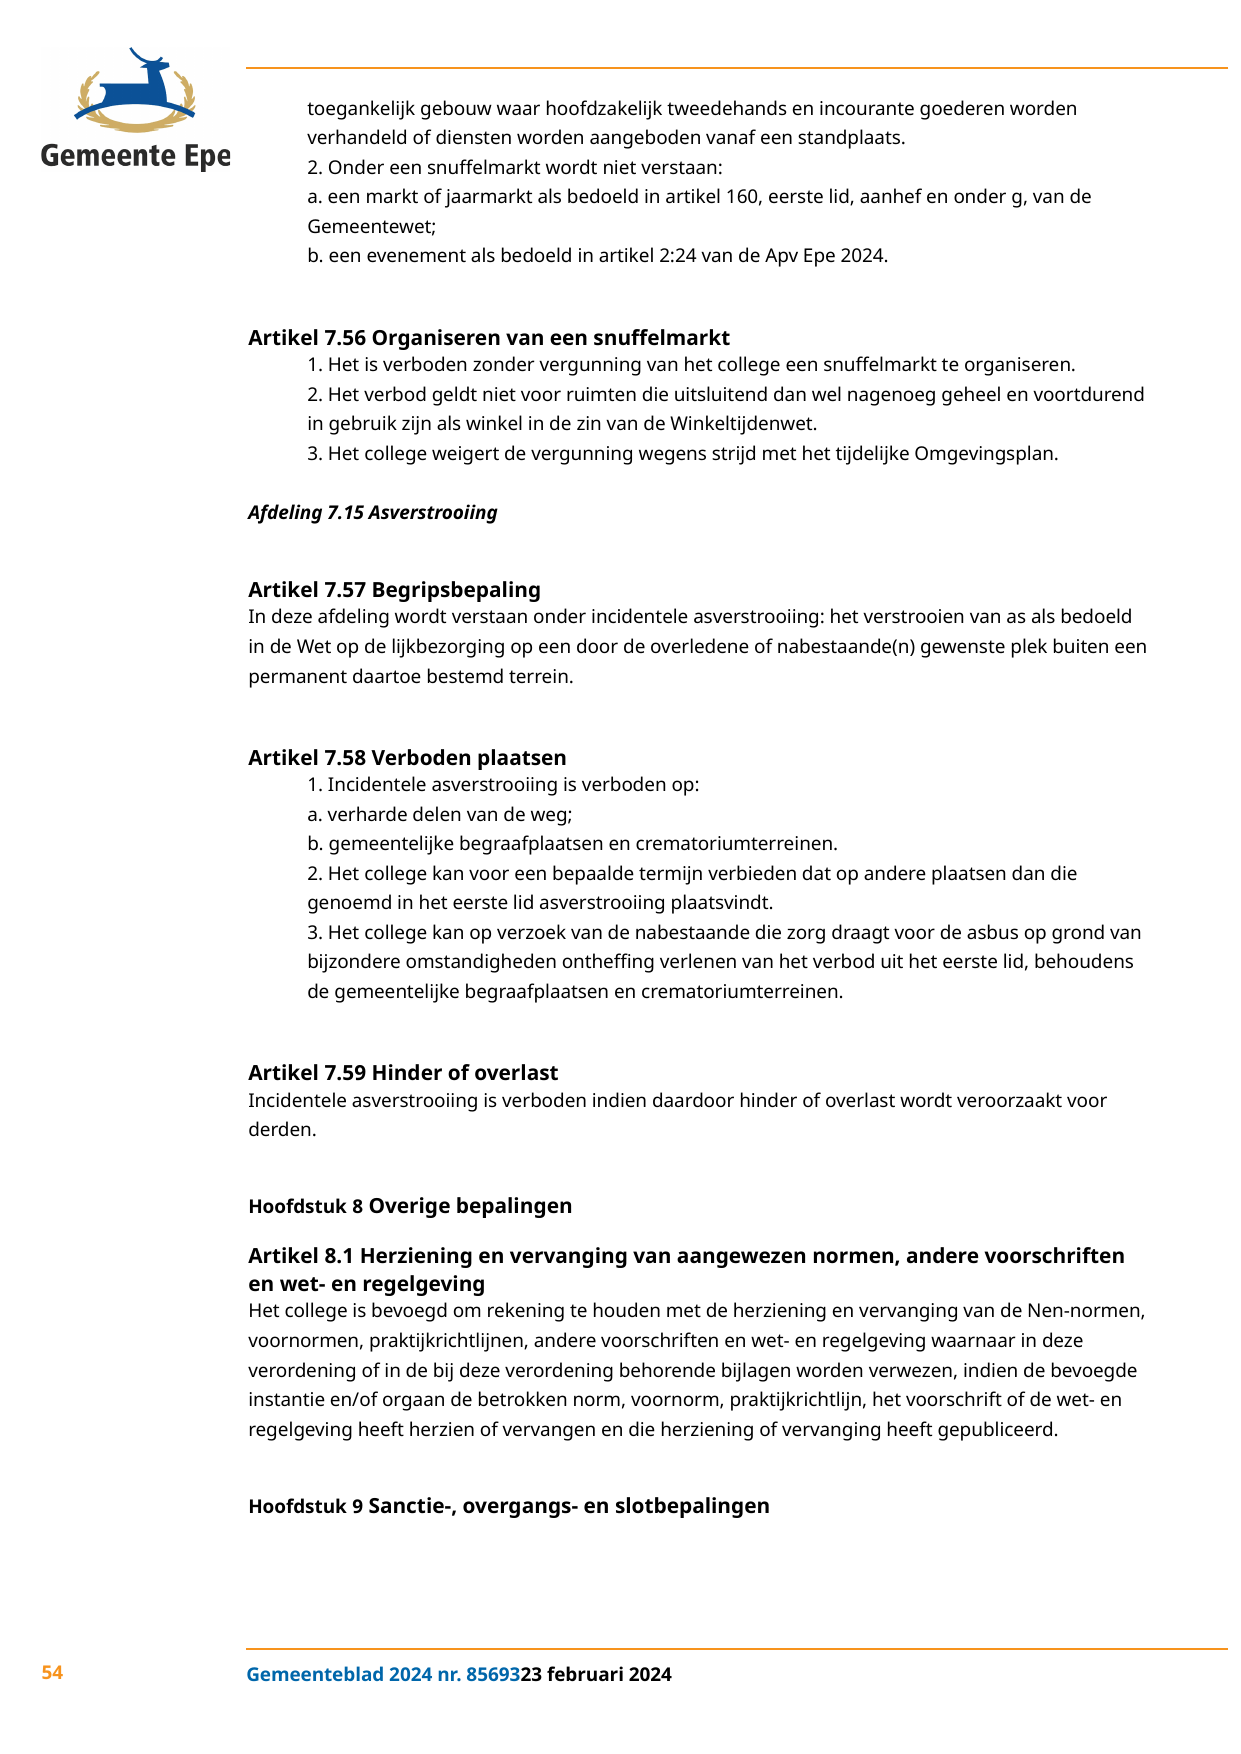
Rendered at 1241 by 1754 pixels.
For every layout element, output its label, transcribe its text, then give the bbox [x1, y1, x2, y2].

list 3. Het college weigert de vergunning wegens strijd met het tijdelijke Omgevingsplan. [248, 440, 1152, 466]
text Artikel 7.59 Hinder of overlast [248, 1058, 1152, 1087]
list b. gemeentelijke begraafplaatsen en crematoriumterreinen. [248, 830, 1152, 856]
list a. een markt of jaarmarkt als bedoeld in artikel 160, eerste lid, aanhef en onder g, van de Gemeentewet; [248, 183, 1152, 239]
text Incidentele asverstrooiing is verboden indien daardoor hinder of overlast wordt veroorzaakt voor derden. [248, 1087, 1152, 1142]
text Artikel 7.56 Organiseren van een snuffelmarkt [248, 323, 1152, 351]
list b. een evenement als bedoeld in artikel 2:24 van de Apv Epe 2024. [248, 243, 1152, 268]
list 1. Het is verboden zonder vergunning van het college een snuffelmarkt te organiseren. [248, 351, 1152, 377]
list 2. Het college kan voor een bepaalde termijn verbieden dat op andere plaatsen dan die genoemd in het eerste lid asverstrooiing plaatsvindt. [248, 860, 1152, 915]
text In deze afdeling wordt verstaan onder incidentele asverstrooiing: het verstrooien van as als bedoeld in de Wet op de lijkbezorging op een door de overledene of nabestaande(n) gewenste plek buiten een permanent daartoe bestemd terrein. [248, 604, 1152, 688]
list 2. Onder een snuffelmarkt wordt niet verstaan: [248, 154, 1152, 180]
list 1. Incidentele asverstrooiing is verboden op: [248, 771, 1152, 797]
list a. verharde delen van de weg; [248, 801, 1152, 827]
text Het college is bevoegd om rekening te houden met de herziening en vervanging van de Nen-normen, voornormen, praktijkrichtlijnen, andere voorschriften en wet- en regelgeving waarnaar in deze verordening of in de bij deze verordening behorende bijlagen worden verwezen, indien de bevoegde instantie en/of orgaan de betrokken norm, voornorm, praktijkrichtlijn, het voorschrift of de wet- en regelgeving heeft herzien of vervangen en die herziening of vervanging heeft gepubliceerd. [248, 1298, 1152, 1442]
text Hoofdstuk 8 Overige bepalingen [248, 1192, 1152, 1220]
text Artikel 7.58 Verboden plaatsen [248, 743, 1152, 771]
list toegankelijk gebouw waar hoofdzakelijk tweedehands en incourante goederen worden verhandeld of diensten worden aangeboden vanaf een standplaats. [248, 95, 1152, 150]
list 3. Het college kan op verzoek van de nabestaande die zorg draagt voor de asbus op grond van bijzondere omstandigheden ontheffing verlenen van het verbod uit het eerste lid, behoudens de gemeentelijke begraafplaatsen en crematoriumterreinen. [248, 919, 1152, 1004]
list 2. Het verbod geldt niet voor ruimten die uitsluitend dan wel nagenoeg geheel en voortdurend in gebruik zijn als winkel in de zin van de Winkeltijdenwet. [248, 381, 1152, 436]
text Artikel 8.1 Herziening en vervanging van aangewezen normen, andere voorschriften en wet- en regelgeving [248, 1241, 1152, 1298]
text Afdeling 7.15 Asverstrooiing [248, 499, 1152, 525]
picture [41, 47, 231, 172]
text Artikel 7.57 Begripsbepaling [248, 575, 1152, 604]
text Hoofdstuk 9 Sanctie-, overgangs- en slotbepalingen [248, 1491, 1152, 1520]
